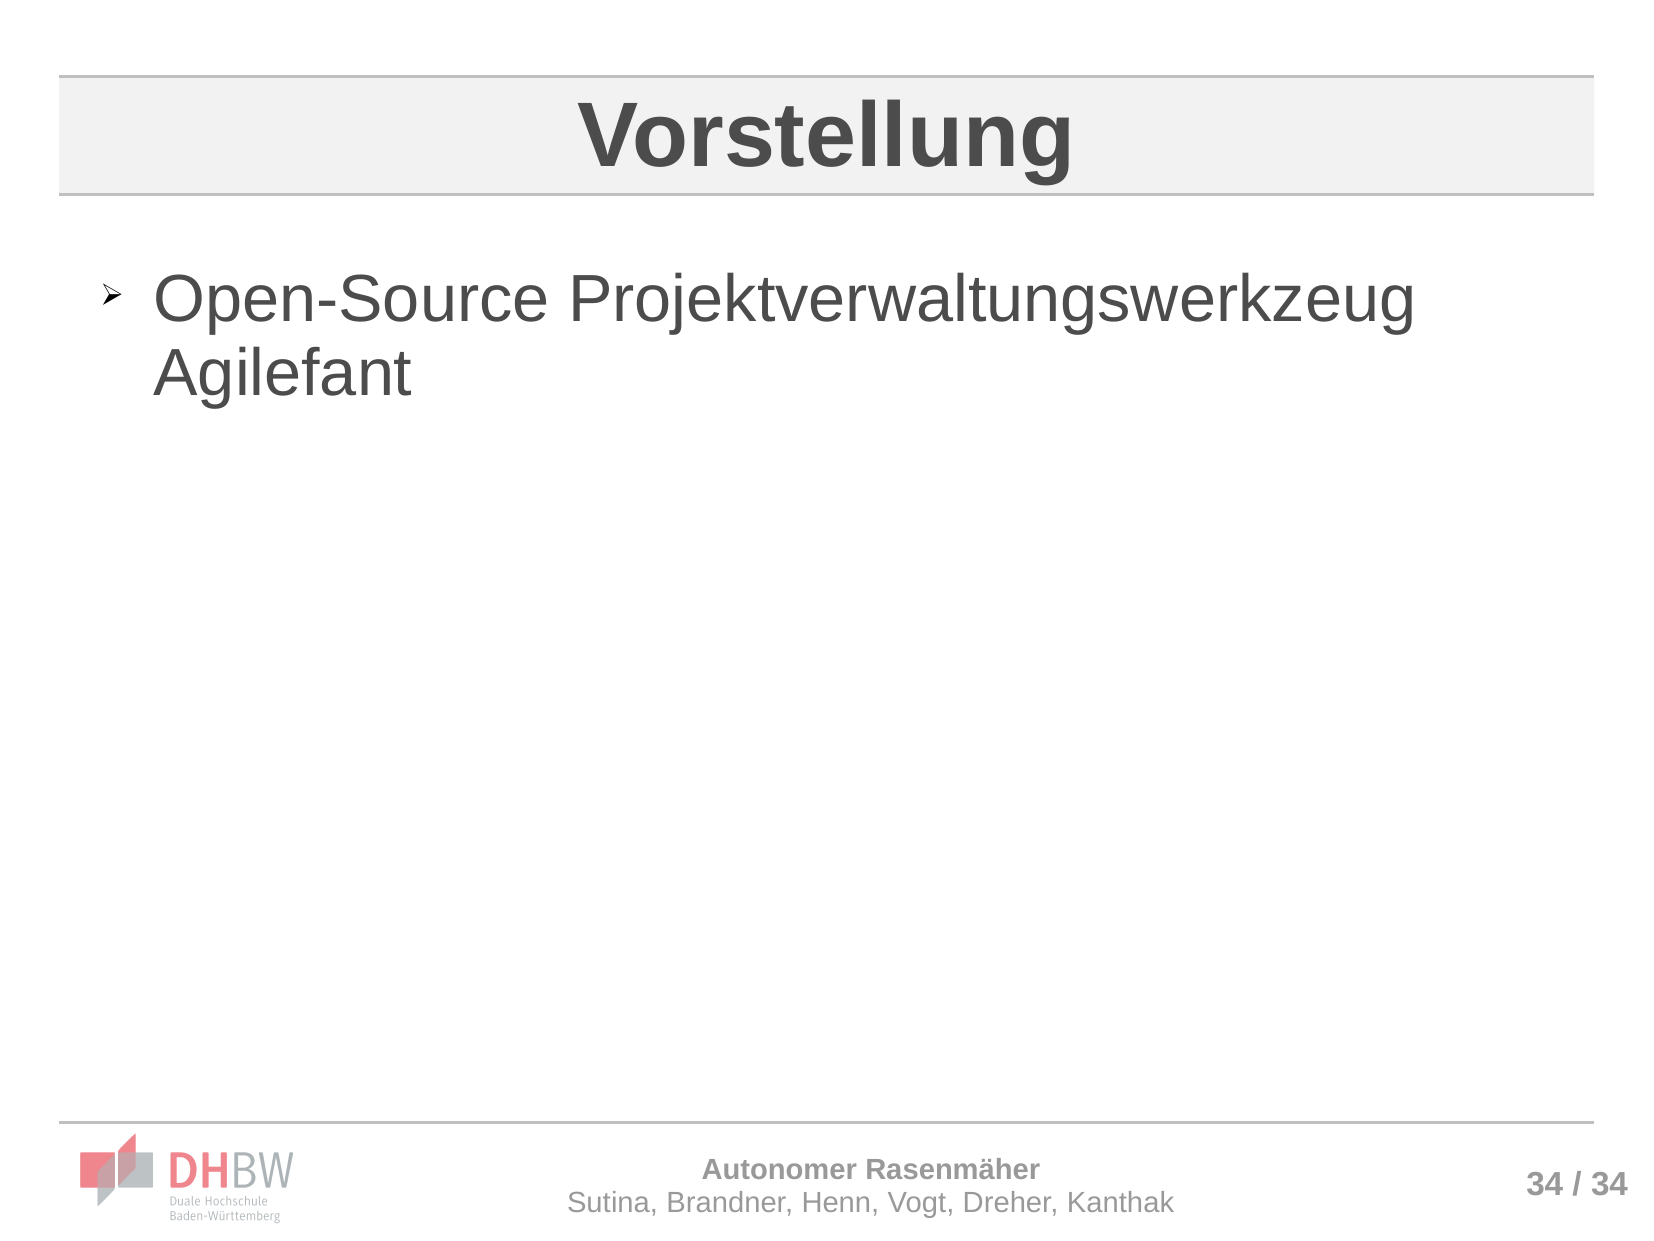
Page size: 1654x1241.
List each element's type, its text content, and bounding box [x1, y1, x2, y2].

title Vorstellung [82, 31, 1571, 239]
list Open-Source Projektverwaltungswerkzeug Agilefant [82, 260, 1571, 1080]
picture [78, 1133, 296, 1225]
